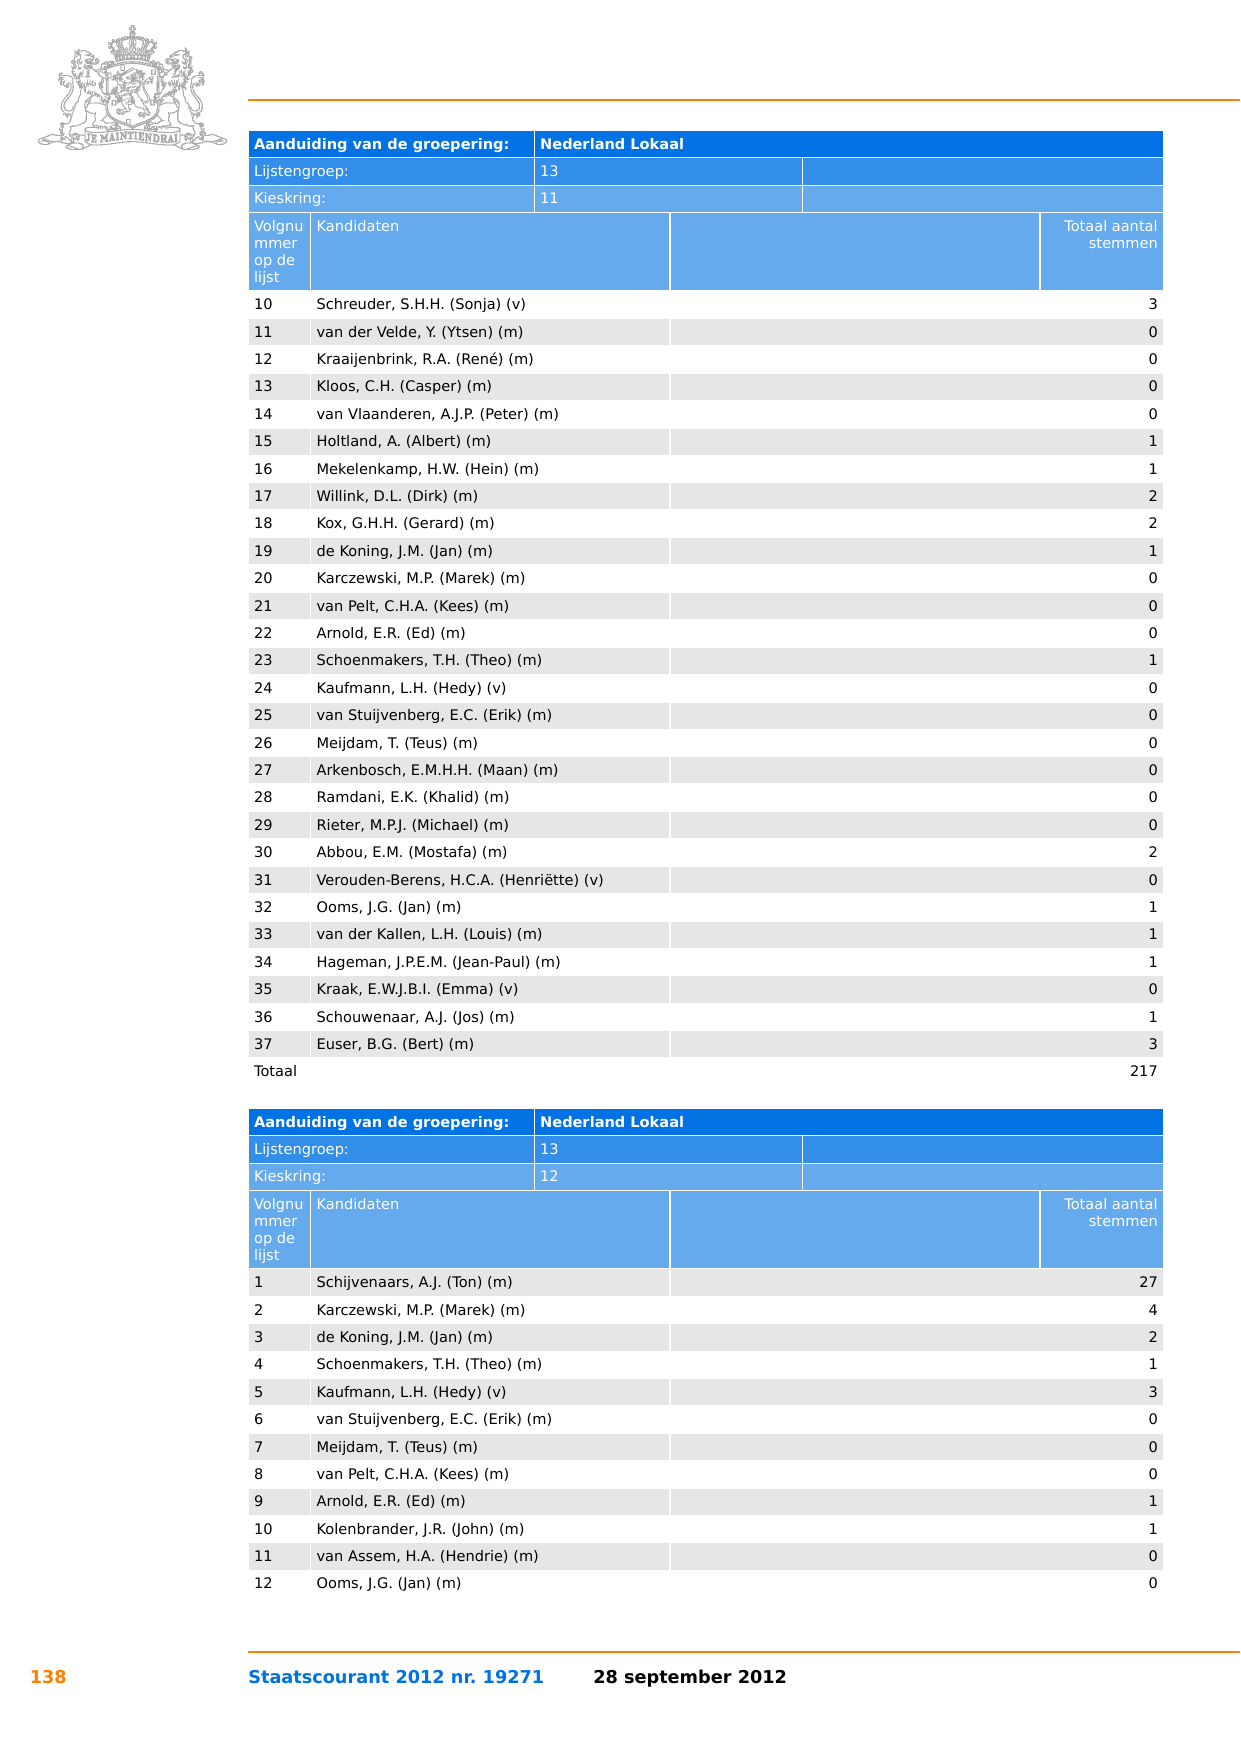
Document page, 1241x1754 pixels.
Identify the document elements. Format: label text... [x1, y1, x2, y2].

table_cell van Pelt, C.H.A. (Kees) (m) [311, 1461, 669, 1487]
table_cell 0 [671, 867, 1163, 893]
table_cell 3 [671, 291, 1163, 318]
table_cell 3 [671, 1379, 1163, 1405]
table_cell Lijstengroep: [249, 1136, 534, 1163]
table_cell 0 [671, 346, 1163, 373]
table_cell 37 [249, 1031, 310, 1057]
table_cell 36 [249, 1004, 310, 1030]
table_cell Karczewski, M.P. (Marek) (m) [311, 1297, 669, 1323]
table_cell 1 [671, 894, 1163, 921]
table_cell Kaufmann, L.H. (Hedy) (v) [311, 675, 669, 701]
table_cell Ooms, J.G. (Jan) (m) [311, 1571, 669, 1597]
table_cell Schoenmakers, T.H. (Theo) (m) [311, 648, 669, 674]
table_cell Euser, B.G. (Bert) (m) [311, 1031, 669, 1057]
table_cell van der Kallen, L.H. (Louis) (m) [311, 922, 669, 948]
table_cell 1 [671, 1004, 1163, 1030]
picture [38, 25, 227, 150]
table_cell 35 [249, 976, 310, 1003]
table_cell Kieskring: [249, 186, 534, 212]
table_cell 1 [671, 1516, 1163, 1542]
table_cell van Vlaanderen, A.J.P. (Peter) (m) [311, 401, 669, 427]
table_cell 15 [249, 429, 310, 455]
table_cell Kandidaten [311, 1191, 669, 1268]
table_cell Holtland, A. (Albert) (m) [311, 429, 669, 455]
table_cell Volgnummer op de lijst [249, 1191, 310, 1268]
table_header Aanduiding van de groepering: [249, 1109, 534, 1135]
table_cell 4 [671, 1297, 1163, 1323]
table_cell 6 [249, 1406, 310, 1433]
table_cell 0 [671, 374, 1163, 400]
table_cell [803, 186, 1163, 212]
table_cell 13 [535, 158, 802, 185]
table_cell 2 [249, 1297, 310, 1323]
table_cell 217 [671, 1059, 1163, 1085]
table_cell 27 [249, 757, 310, 783]
table_cell 1 [671, 429, 1163, 455]
table_cell 33 [249, 922, 310, 948]
table_cell van Pelt, C.H.A. (Kees) (m) [311, 593, 669, 619]
table_cell 1 [671, 1352, 1163, 1378]
table_cell [803, 158, 1163, 185]
table_cell 0 [671, 812, 1163, 838]
table_cell 28 [249, 785, 310, 811]
table_cell 1 [671, 1489, 1163, 1515]
table_cell 13 [535, 1136, 802, 1163]
table_cell 0 [671, 565, 1163, 592]
table_cell de Koning, J.M. (Jan) (m) [311, 538, 669, 564]
table_cell Kaufmann, L.H. (Hedy) (v) [311, 1379, 669, 1405]
table_cell Arnold, E.R. (Ed) (m) [311, 620, 669, 647]
table_cell Ooms, J.G. (Jan) (m) [311, 894, 669, 921]
table_header Nederland Lokaal [535, 1109, 1163, 1135]
table_cell Kloos, C.H. (Casper) (m) [311, 374, 669, 400]
table_cell Verouden-Berens, H.C.A. (Henriëtte) (v) [311, 867, 669, 893]
table_header Nederland Lokaal [535, 131, 1163, 157]
table_cell 0 [671, 976, 1163, 1003]
table_cell 0 [671, 785, 1163, 811]
table_cell Volgnummer op de lijst [249, 213, 310, 290]
table_cell Schreuder, S.H.H. (Sonja) (v) [311, 291, 669, 318]
table_cell 13 [249, 374, 310, 400]
table_cell [803, 1164, 1163, 1190]
table_cell Schijvenaars, A.J. (Ton) (m) [311, 1269, 669, 1296]
table_cell Abbou, E.M. (Mostafa) (m) [311, 839, 669, 866]
table_header Aanduiding van de groepering: [249, 131, 534, 157]
table_cell 1 [671, 538, 1163, 564]
table_cell 21 [249, 593, 310, 619]
table_cell 34 [249, 949, 310, 975]
table_cell 0 [671, 401, 1163, 427]
table_cell Arkenbosch, E.M.H.H. (Maan) (m) [311, 757, 669, 783]
table_cell Totaal [249, 1059, 669, 1085]
table_cell 25 [249, 703, 310, 729]
table_cell Totaal aantal stemmen [1041, 213, 1163, 290]
table_cell 0 [671, 757, 1163, 783]
table_cell 10 [249, 1516, 310, 1542]
table_cell 2 [671, 511, 1163, 537]
table_cell Schoenmakers, T.H. (Theo) (m) [311, 1352, 669, 1378]
table_cell 32 [249, 894, 310, 921]
table_cell 11 [249, 319, 310, 345]
table_cell 17 [249, 483, 310, 509]
table_cell 4 [249, 1352, 310, 1378]
table_cell Kandidaten [311, 213, 669, 290]
table_cell [671, 213, 1039, 290]
table_cell 1 [671, 456, 1163, 482]
table_cell 11 [249, 1543, 310, 1570]
table_cell 26 [249, 730, 310, 756]
table_cell Meijdam, T. (Teus) (m) [311, 730, 669, 756]
table_cell 9 [249, 1489, 310, 1515]
table_cell van der Velde, Y. (Ytsen) (m) [311, 319, 669, 345]
table_cell Kolenbrander, J.R. (John) (m) [311, 1516, 669, 1542]
table_cell 0 [671, 1543, 1163, 1570]
table_cell 0 [671, 1461, 1163, 1487]
table_cell Ramdani, E.K. (Khalid) (m) [311, 785, 669, 811]
table_cell van Assem, H.A. (Hendrie) (m) [311, 1543, 669, 1570]
table_cell 0 [671, 675, 1163, 701]
table_cell 18 [249, 511, 310, 537]
table_cell 0 [671, 1434, 1163, 1460]
table_cell 29 [249, 812, 310, 838]
table_cell 2 [671, 839, 1163, 866]
table_cell 12 [535, 1164, 802, 1190]
table_cell [671, 1191, 1039, 1268]
table_cell 30 [249, 839, 310, 866]
table_cell Hageman, J.P.E.M. (Jean-Paul) (m) [311, 949, 669, 975]
table_cell 24 [249, 675, 310, 701]
table_cell Totaal aantal stemmen [1041, 1191, 1163, 1268]
table_cell 31 [249, 867, 310, 893]
table_cell 14 [249, 401, 310, 427]
table_cell 20 [249, 565, 310, 592]
table_cell 1 [671, 949, 1163, 975]
table_cell 0 [671, 703, 1163, 729]
table_cell 7 [249, 1434, 310, 1460]
table_cell 16 [249, 456, 310, 482]
table_cell 8 [249, 1461, 310, 1487]
table_cell 0 [671, 1571, 1163, 1597]
table_cell Kraaijenbrink, R.A. (René) (m) [311, 346, 669, 373]
table_cell Meijdam, T. (Teus) (m) [311, 1434, 669, 1460]
table_cell Mekelenkamp, H.W. (Hein) (m) [311, 456, 669, 482]
table_cell 11 [535, 186, 802, 212]
table_cell Lijstengroep: [249, 158, 534, 185]
table_cell van Stuijvenberg, E.C. (Erik) (m) [311, 703, 669, 729]
table_cell 1 [671, 648, 1163, 674]
table_cell 2 [671, 1324, 1163, 1351]
table_cell 0 [671, 620, 1163, 647]
table_cell 22 [249, 620, 310, 647]
table_cell Kraak, E.W.J.B.I. (Emma) (v) [311, 976, 669, 1003]
table_cell [803, 1136, 1163, 1163]
table_cell 0 [671, 319, 1163, 345]
table_cell 3 [671, 1031, 1163, 1057]
table_cell 5 [249, 1379, 310, 1405]
table_cell Kieskring: [249, 1164, 534, 1190]
table_cell van Stuijvenberg, E.C. (Erik) (m) [311, 1406, 669, 1433]
table_cell Kox, G.H.H. (Gerard) (m) [311, 511, 669, 537]
table_cell 2 [671, 483, 1163, 509]
table_cell 27 [671, 1269, 1163, 1296]
table_cell 19 [249, 538, 310, 564]
table_cell 1 [249, 1269, 310, 1296]
table_cell de Koning, J.M. (Jan) (m) [311, 1324, 669, 1351]
table_cell 0 [671, 730, 1163, 756]
table_cell 10 [249, 291, 310, 318]
table_cell 23 [249, 648, 310, 674]
table_cell Karczewski, M.P. (Marek) (m) [311, 565, 669, 592]
table_cell 1 [671, 922, 1163, 948]
table_cell 3 [249, 1324, 310, 1351]
table_cell 0 [671, 593, 1163, 619]
table_cell Arnold, E.R. (Ed) (m) [311, 1489, 669, 1515]
table_cell Schouwenaar, A.J. (Jos) (m) [311, 1004, 669, 1030]
table_cell Rieter, M.P.J. (Michael) (m) [311, 812, 669, 838]
table_cell Willink, D.L. (Dirk) (m) [311, 483, 669, 509]
table_cell 12 [249, 346, 310, 373]
table_cell 12 [249, 1571, 310, 1597]
table_cell 0 [671, 1406, 1163, 1433]
